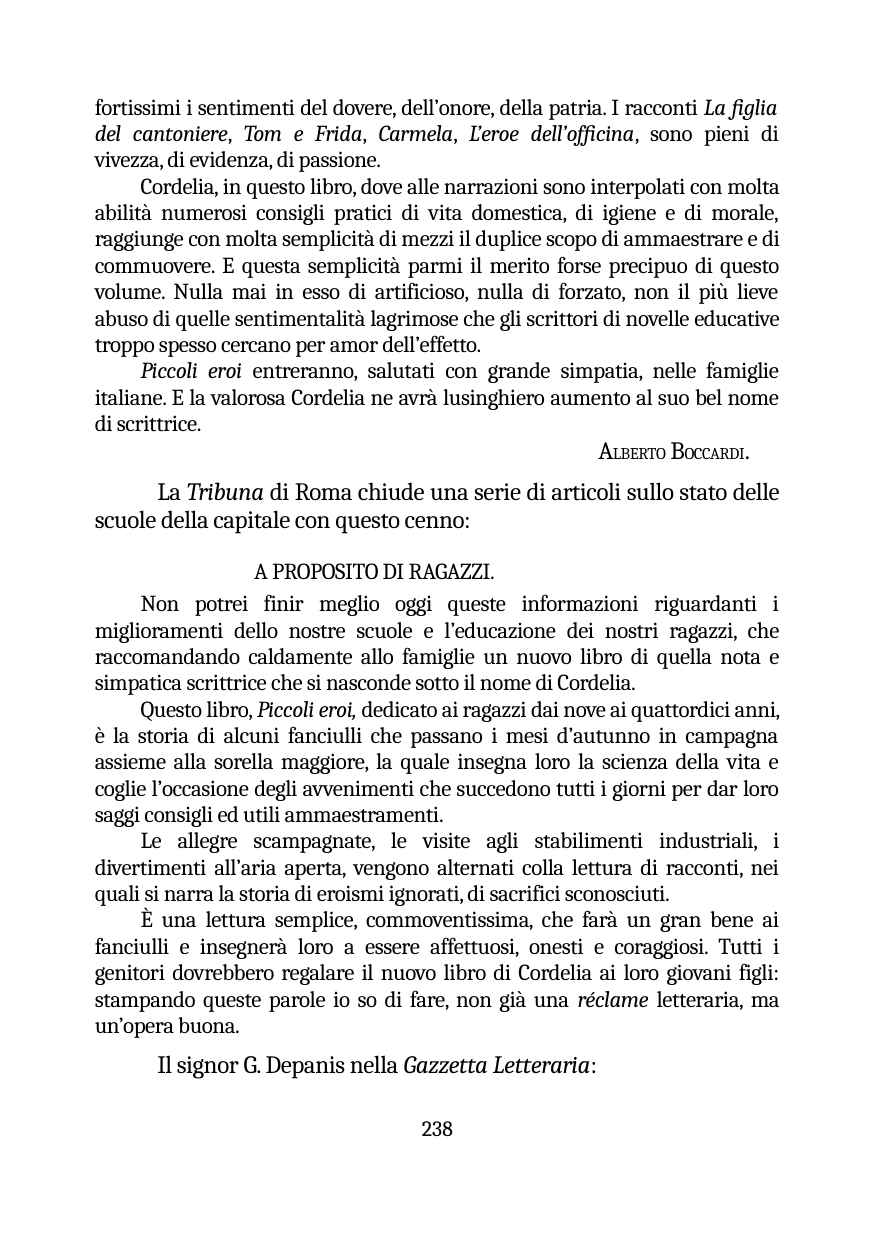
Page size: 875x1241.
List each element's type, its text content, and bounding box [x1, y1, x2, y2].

text Cordelia, in questo libro, dove alle narrazioni sono interpolati con molta abilità numerosi consigli pratici di vita domestica, di igiene e di morale, raggiunge con molta semplicità di mezzi il duplice scopo di ammaestrare e di commuovere. E questa semplicità parmi il merito forse precipuo di questo volume. Nulla mai in esso di artificioso, nulla di forzato, non il più lieve abuso di quelle sentimentalità lagrimose che gli scrittori di novelle educative troppo spesso cercano per amor dell’effetto. [94, 173, 779, 358]
text fortissimi i sentimenti del dovere, dell’onore, della patria. I racconti La figlia del cantoniere, Tom e Frida, Carmela, L’eroe dell’officina, sono pieni di vivezza, di evidenza, di passione. [94, 94, 779, 173]
text A PROPOSITO DI RAGAZZI. [254, 559, 779, 585]
text La Tribuna di Roma chiude una serie di articoli sullo stato delle scuole della capitale con questo cenno: [94, 478, 779, 535]
text Alberto Boccardi. [94, 437, 750, 466]
text Non potrei finir meglio oggi queste informazioni riguardanti i miglioramenti dello nostre scuole e l’educazione dei nostri ragazzi, che raccomandando caldamente allo famiglie un nuovo libro di quella nota e simpatica scrittrice che si nasconde sotto il nome di Cordelia. [94, 591, 779, 696]
text Piccoli eroi entreranno, salutati con grande simpatia, nelle famiglie italiane. E la valorosa Cordelia ne avrà lusinghiero aumento al suo bel nome di scrittrice. [94, 358, 779, 437]
text Il signor G. Depanis nella Gazzetta Letteraria: [94, 1051, 779, 1079]
text Questo libro, Piccoli eroi, dedicato ai ragazzi dai nove ai quattordici anni, è la storia di alcuni fanciulli che passano i mesi d’autunno in campagna assieme alla sorella maggiore, la quale insegna loro la scienza della vita e coglie l’occasione degli avvenimenti che succedono tutti i giorni per dar loro saggi consigli ed utili ammaestramenti. [94, 696, 779, 828]
text È una lettura semplice, commoventissima, che farà un gran bene ai fanciulli e insegnerà loro a essere affettuosi, onesti e coraggiosi. Tutti i genitori dovrebbero regalare il nuovo libro di Cordelia ai loro giovani figli: stampando queste parole io so di fare, non già una réclame letteraria, ma un’opera buona. [94, 907, 779, 1039]
text Le allegre scampagnate, le visite agli stabilimenti industriali, i divertimenti all’aria aperta, vengono alternati colla lettura di racconti, nei quali si narra la storia di eroismi ignorati, di sacrifici sconosciuti. [94, 828, 779, 907]
